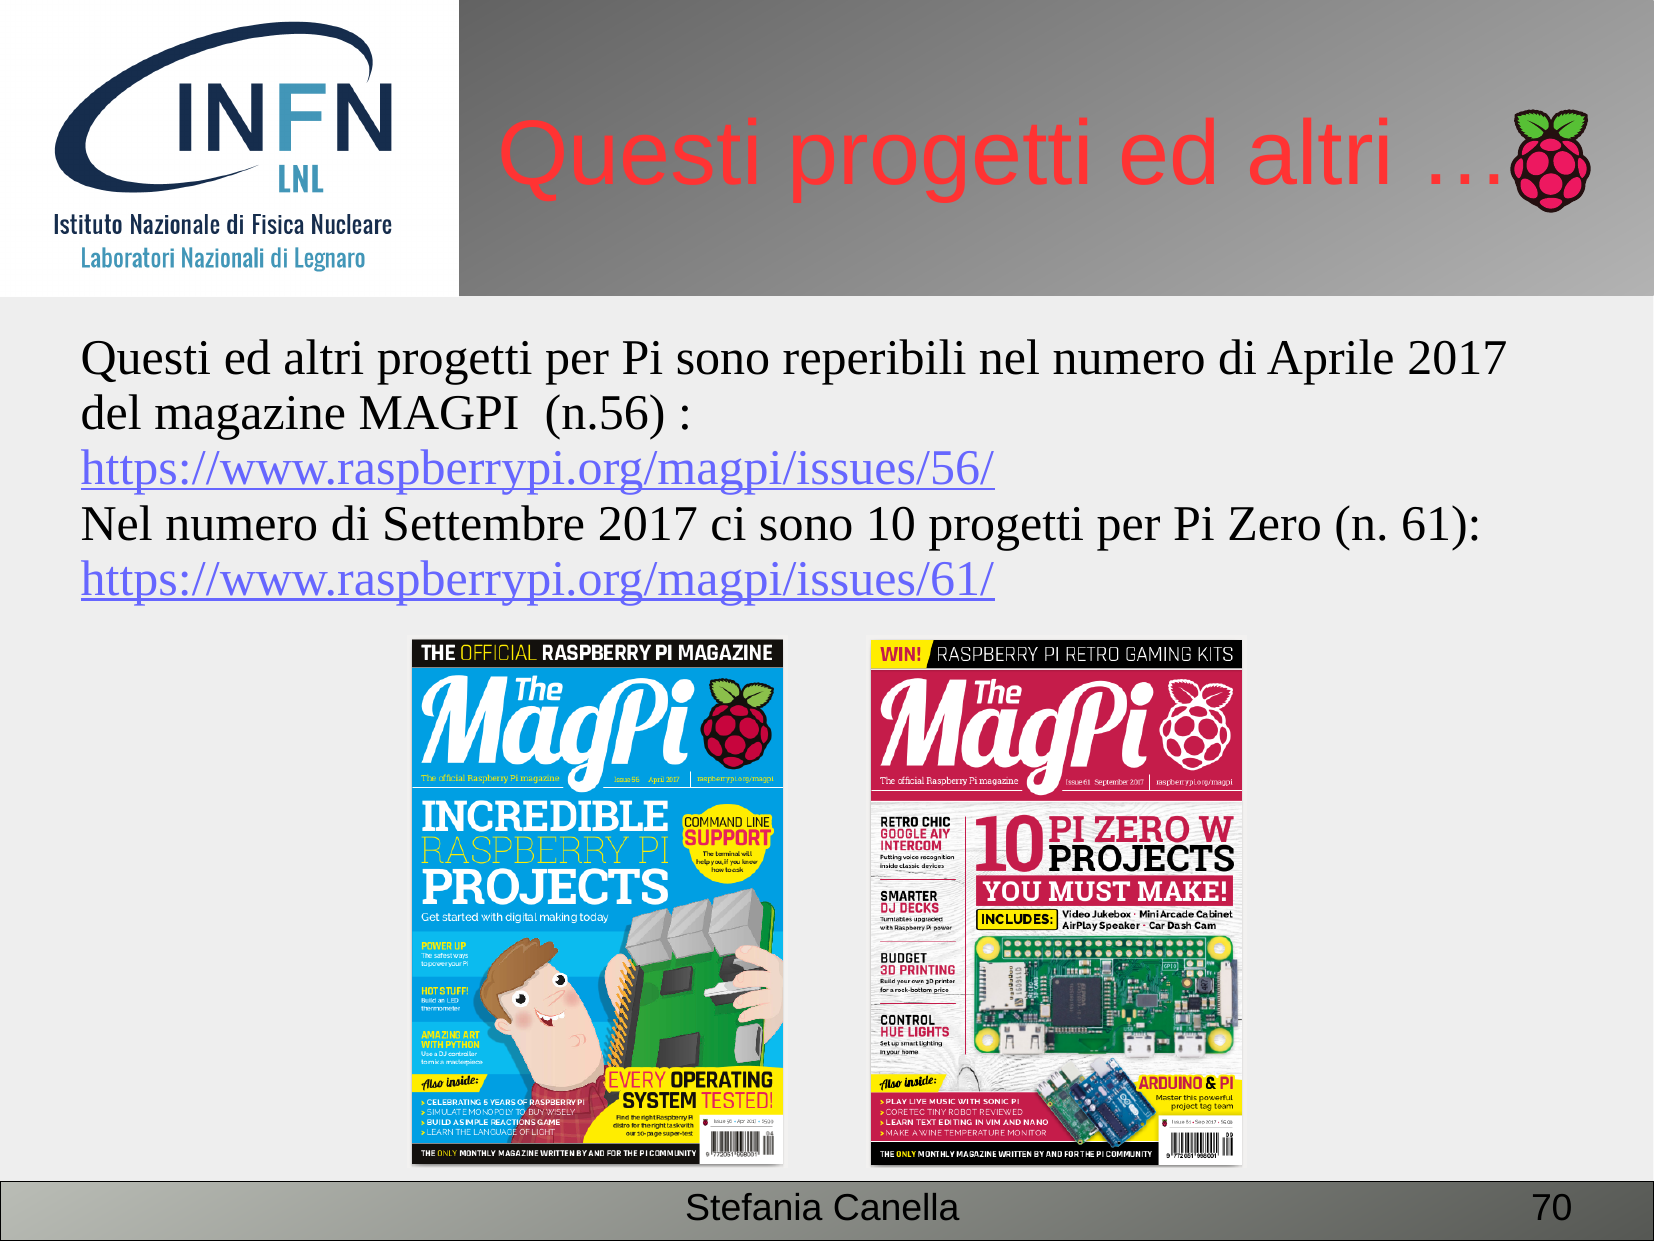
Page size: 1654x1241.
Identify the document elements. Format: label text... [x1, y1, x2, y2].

picture [407, 635, 788, 1168]
subtitle Questi ed altri progetti per Pi sono reperibili nel numero di Aprile 2017 del magazine MAGPI (n.56) : https://www.raspberrypi.org/magpi/issues/56/ Nel numero di Settembre 2017 ci sono 10 progetti per Pi Zero (n. 61): https://www.raspberrypi.org/magpi/issues/61/ [80, 316, 1573, 619]
picture [866, 635, 1247, 1168]
text_box [984, 1181, 1516, 1241]
text_box 34 [1516, 1178, 1654, 1241]
picture [0, 0, 459, 297]
text_box [459, 0, 1654, 296]
text_box Stefania Canella [670, 1178, 984, 1241]
text_box [0, 1181, 670, 1241]
title Questi progetti ed altri … [459, 49, 1571, 257]
